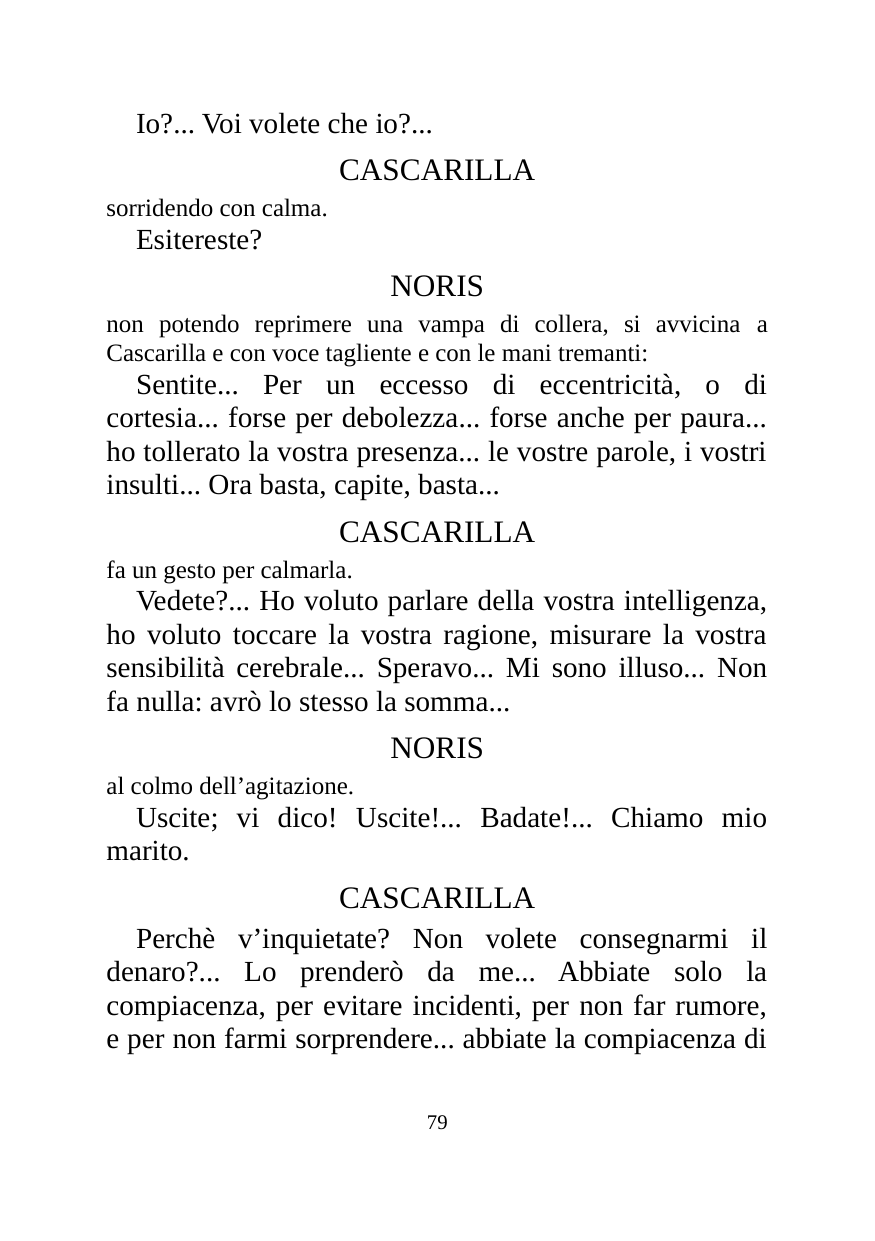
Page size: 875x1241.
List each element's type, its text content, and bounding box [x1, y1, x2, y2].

text CASCARILLA [106, 879, 768, 915]
text CASCARILLA [106, 513, 768, 549]
text Io?... Voi volete che io?... [106, 106, 768, 140]
text fa un gesto per calmarla. [106, 555, 768, 583]
text Perchè v’inquietate? Non volete consegnarmi il denaro?... Lo prenderò da me... Abbiate solo la compiacenza, per evitare incidenti, per non far rumore, e per non farmi sorprendere... abbiate la compiacenza di [106, 921, 768, 1055]
text Sentite... Per un eccesso di eccentricità, o di cortesia... forse per debolezza... forse anche per paura... ho tollerato la vostra presenza... le vostre parole, i vostri insulti... Ora basta, capite, basta... [106, 367, 768, 501]
text NORIS [106, 729, 768, 765]
text NORIS [106, 267, 768, 303]
text Esitereste? [106, 222, 768, 256]
text CASCARILLA [106, 152, 768, 187]
text Uscite; vi dico! Uscite!... Badate!... Chiamo mio marito. [106, 800, 768, 867]
text al colmo dell’agitazione. [106, 771, 768, 800]
text non potendo reprimere una vampa di collera, si avvicina a Cascarilla e con voce tagliente e con le mani tremanti: [106, 309, 768, 367]
text Vedete?... Ho voluto parlare della vostra intelligenza, ho voluto toccare la vostra ragione, misurare la vostra sensibilità cerebrale... Speravo... Mi sono illuso... Non fa nulla: avrò lo stesso la somma... [106, 583, 768, 718]
text sorridendo con calma. [106, 193, 768, 222]
